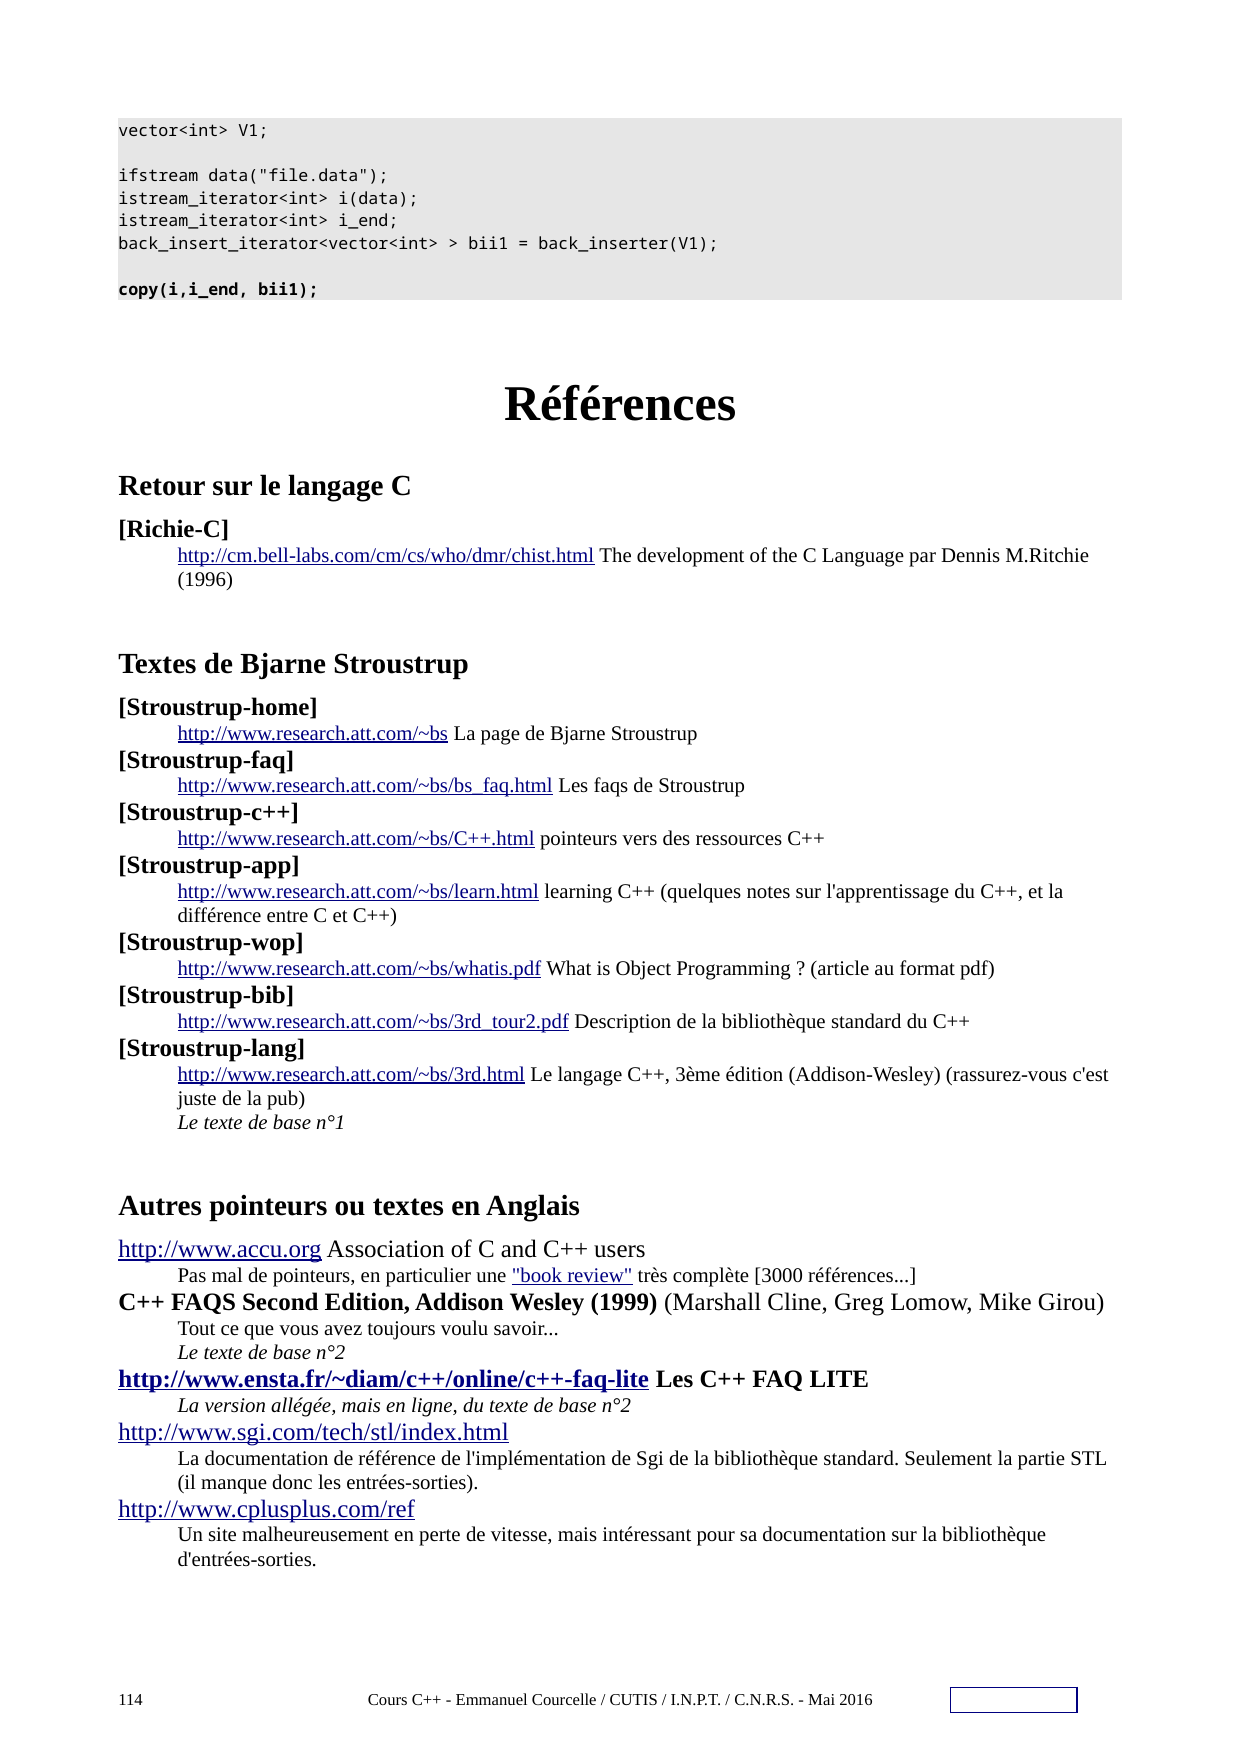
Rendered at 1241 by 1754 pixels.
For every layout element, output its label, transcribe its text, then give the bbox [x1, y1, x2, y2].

subtitle Références [118, 373, 1122, 431]
subtitle [Stroustrup-faq] [118, 745, 1122, 773]
subtitle http://www.accu.org Association of C and C++ users [118, 1234, 1122, 1263]
text back_insert_iterator<vector<int> > bii1 = back_inserter(V1); [118, 232, 1122, 254]
list http://www.research.att.com/~bs/bs_faq.html Les faqs de Stroustrup [177, 773, 1122, 797]
subtitle http://www.sgi.com/tech/stl/index.html [118, 1417, 1122, 1446]
text copy(i,i_end, bii1); [118, 277, 1122, 300]
text istream_iterator<int> i(data); [118, 186, 1122, 209]
subtitle Retour sur le langage C [118, 468, 1122, 502]
list Un site malheureusement en perte de vitesse, mais intéressant pour sa documentation sur la bibliothèque d'entrées-sorties. [177, 1522, 1122, 1571]
text ifstream data("file.data"); [118, 163, 1122, 186]
list http://www.research.att.com/~bs La page de Bjarne Stroustrup [177, 721, 1122, 745]
subtitle [Stroustrup-lang] [118, 1033, 1122, 1062]
subtitle Textes de Bjarne Stroustrup [118, 646, 1122, 679]
text istream_iterator<int> i_end; [118, 209, 1122, 232]
subtitle http://www.cplusplus.com/ref [118, 1494, 1122, 1522]
subtitle [Stroustrup-wop] [118, 927, 1122, 956]
subtitle [Stroustrup-home] [118, 692, 1122, 721]
list http://www.research.att.com/~bs/3rd_tour2.pdf Description de la bibliothèque standard du C++ [177, 1009, 1122, 1033]
list La documentation de référence de l'implémentation de Sgi de la bibliothèque standard. Seulement la partie STL (il manque donc les entrées-sorties). [177, 1446, 1122, 1494]
subtitle [Stroustrup-c++] [118, 797, 1122, 826]
list http://www.research.att.com/~bs/C++.html pointeurs vers des ressources C++ [177, 826, 1122, 850]
subtitle http://www.ensta.fr/~diam/c++/online/c++-faq-lite Les C++ FAQ LITE [118, 1364, 1122, 1393]
list http://www.research.att.com/~bs/3rd.html Le langage C++, 3ème édition (Addison-Wesley) (rassurez-vous c'est juste de la pub) Le texte de base n°1 [177, 1062, 1122, 1134]
list Tout ce que vous avez toujours voulu savoir... Le texte de base n°2 [177, 1316, 1122, 1364]
list http://www.research.att.com/~bs/learn.html learning C++ (quelques notes sur l'apprentissage du C++, et la différence entre C et C++) [177, 879, 1122, 927]
list La version allégée, mais en ligne, du texte de base n°2 [177, 1393, 1122, 1417]
subtitle [Stroustrup-bib] [118, 980, 1122, 1009]
subtitle [Stroustrup-app] [118, 850, 1122, 879]
text vector<int> V1; [118, 118, 1122, 141]
list http://cm.bell-labs.com/cm/cs/who/dmr/chist.html The development of the C Language par Dennis M.Ritchie (1996) [177, 543, 1122, 591]
list http://www.research.att.com/~bs/whatis.pdf What is Object Programming ? (article au format pdf) [177, 956, 1122, 980]
subtitle Autres pointeurs ou textes en Anglais [118, 1188, 1122, 1222]
subtitle [Richie-C] [118, 514, 1122, 543]
list Pas mal de pointeurs, en particulier une "book review" très complète [3000 références...] [177, 1263, 1122, 1287]
subtitle C++ FAQS Second Edition, Addison Wesley (1999) (Marshall Cline, Greg Lomow, Mike Girou) [118, 1287, 1122, 1316]
